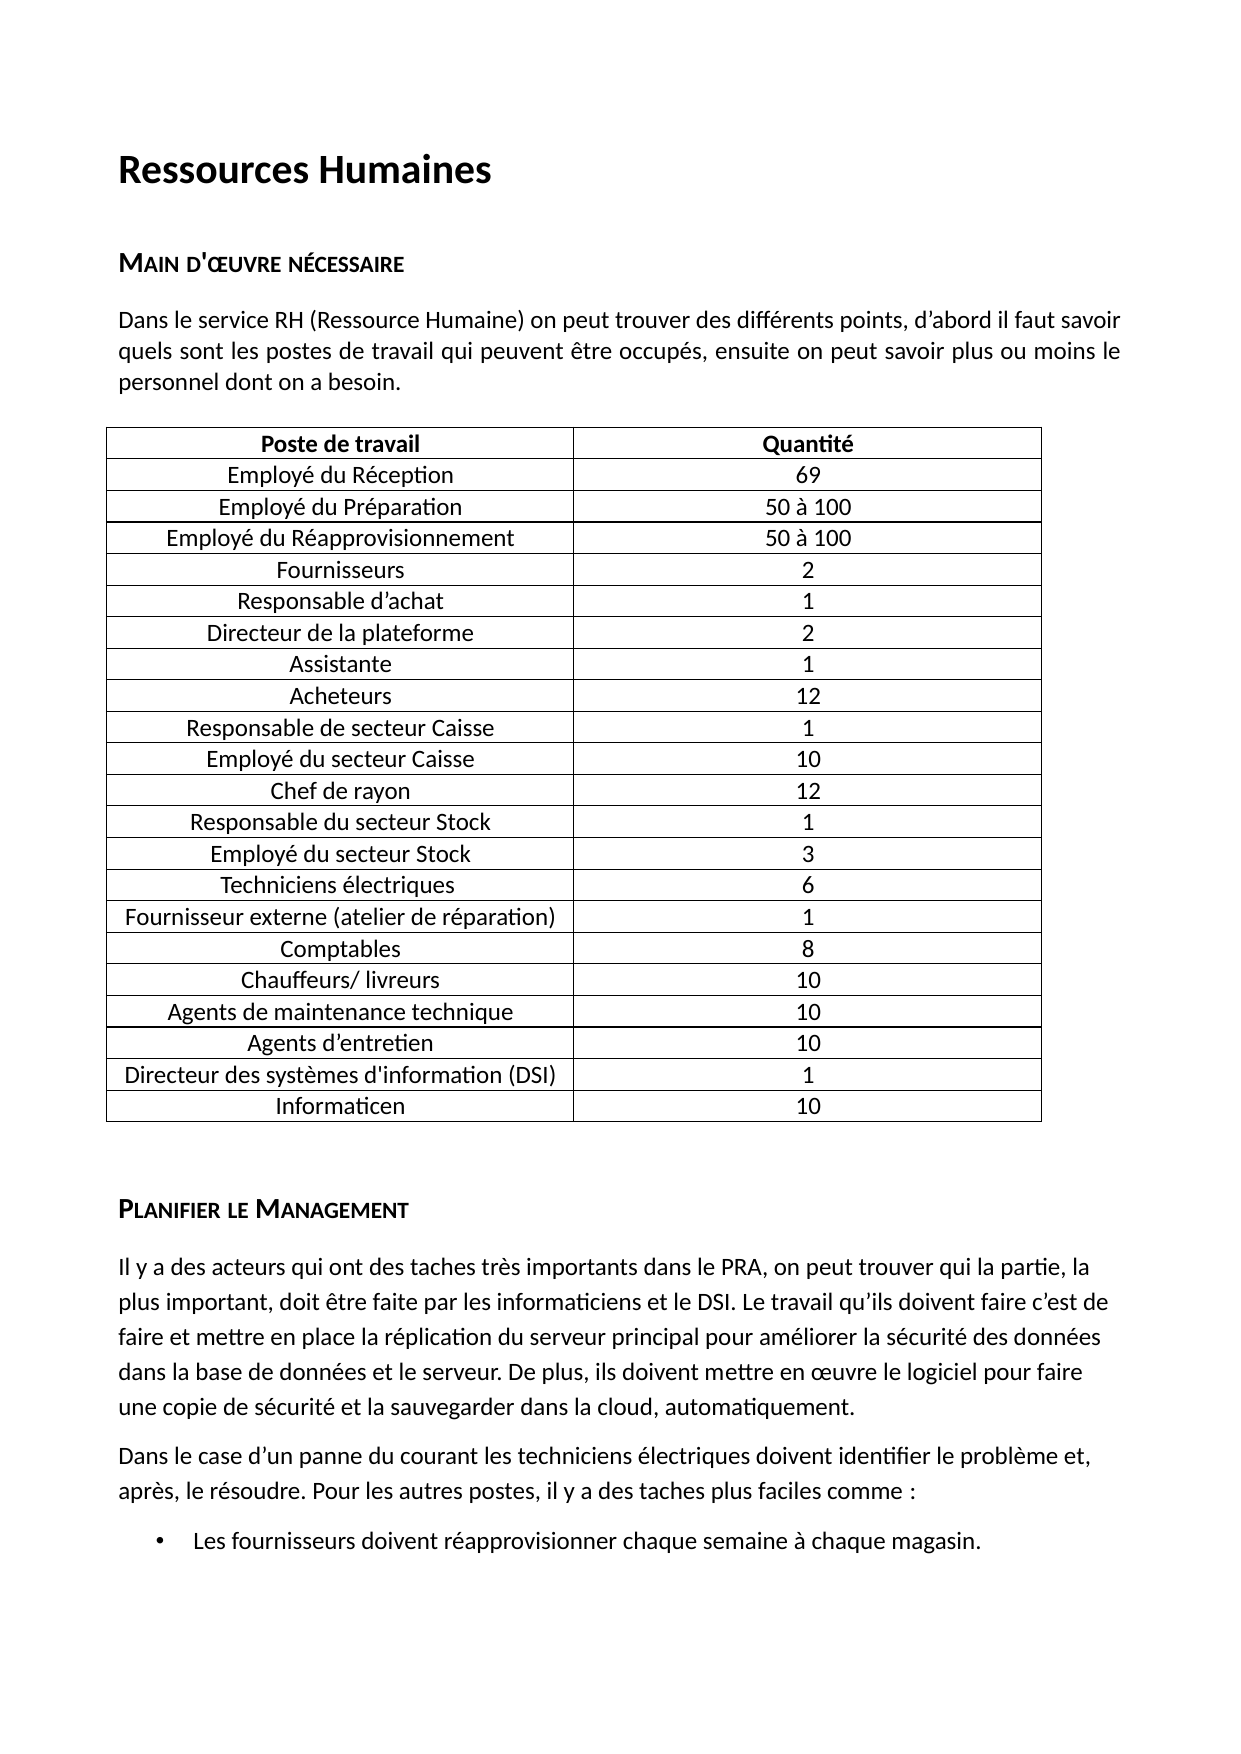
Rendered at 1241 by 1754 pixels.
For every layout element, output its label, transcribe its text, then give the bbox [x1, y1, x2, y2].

table_cell Responsable du secteur Stock [107, 806, 573, 837]
table_cell 1 [574, 806, 1041, 837]
list Les fournisseurs doivent réapprovisionner chaque semaine à chaque magasin. [156, 1525, 1122, 1555]
table_header Quantité [574, 428, 1041, 458]
subtitle Main d'œuvre nécessaire [118, 244, 1122, 279]
text Dans le case d’un panne du courant les techniciens électriques doivent identifier le problème et, après, le résoudre. Pour les autres postes, il y a des taches plus faciles comme : [118, 1440, 1122, 1506]
table_cell 2 [574, 617, 1041, 648]
table_cell 10 [574, 996, 1041, 1026]
table_cell Techniciens électriques [107, 870, 573, 900]
table_cell 6 [574, 870, 1041, 900]
table_cell Responsable de secteur Caisse [107, 712, 573, 742]
subtitle Ressources Humaines [118, 143, 1122, 194]
table_cell 8 [574, 933, 1041, 963]
table_cell Chauffeurs/ livreurs [107, 964, 573, 995]
table_cell 10 [574, 1091, 1041, 1121]
table_cell 50 à 100 [574, 491, 1041, 521]
table_cell 69 [574, 459, 1041, 490]
table_cell 3 [574, 838, 1041, 868]
table_cell 12 [574, 680, 1041, 711]
table_cell Chef de rayon [107, 775, 573, 805]
text Dans le service RH (Ressource Humaine) on peut trouver des différents points, d’abord il faut savoir quels sont les postes de travail qui peuvent être occupés, ensuite on peut savoir plus ou moins le personnel dont on a besoin. [118, 304, 1122, 396]
table_cell Acheteurs [107, 680, 573, 711]
table_cell 1 [574, 901, 1041, 932]
table_cell Employé du Préparation [107, 491, 573, 521]
table_cell Employé du secteur Caisse [107, 743, 573, 774]
table_cell 1 [574, 1059, 1041, 1089]
table_cell 1 [574, 586, 1041, 616]
table_header Poste de travail [107, 428, 573, 458]
table_cell Agents d’entretien [107, 1028, 573, 1058]
table_cell 10 [574, 964, 1041, 995]
table_cell 2 [574, 554, 1041, 584]
table_cell 10 [574, 1028, 1041, 1058]
table_cell Informaticen [107, 1091, 573, 1121]
table_cell Directeur des systèmes d'information (DSI) [107, 1059, 573, 1089]
table_cell Directeur de la plateforme [107, 617, 573, 648]
table_cell Employé du secteur Stock [107, 838, 573, 868]
table_cell Agents de maintenance technique [107, 996, 573, 1026]
table_cell Fournisseur externe (atelier de réparation) [107, 901, 573, 932]
table_cell Employé du Réception [107, 459, 573, 490]
table_cell Comptables [107, 933, 573, 963]
subtitle Planifier le Management [118, 1190, 1122, 1226]
table_cell Employé du Réapprovisionnement [107, 523, 573, 553]
table_cell Responsable d’achat [107, 586, 573, 616]
table_cell 10 [574, 743, 1041, 774]
table_cell 50 à 100 [574, 523, 1041, 553]
table_cell 1 [574, 649, 1041, 679]
table_cell 12 [574, 775, 1041, 805]
text Il y a des acteurs qui ont des taches très importants dans le PRA, on peut trouver qui la partie, la plus important, doit être faite par les informaticiens et le DSI. Le travail qu’ils doivent faire c’est de faire et mettre en place la réplication du serveur principal pour améliorer la sécurité des données dans la base de données et le serveur. De plus, ils doivent mettre en œuvre le logiciel pour faire une copie de sécurité et la sauvegarder dans la cloud, automatiquement. [118, 1251, 1122, 1421]
table_cell 1 [574, 712, 1041, 742]
table_cell Fournisseurs [107, 554, 573, 584]
table_cell Assistante [107, 649, 573, 679]
